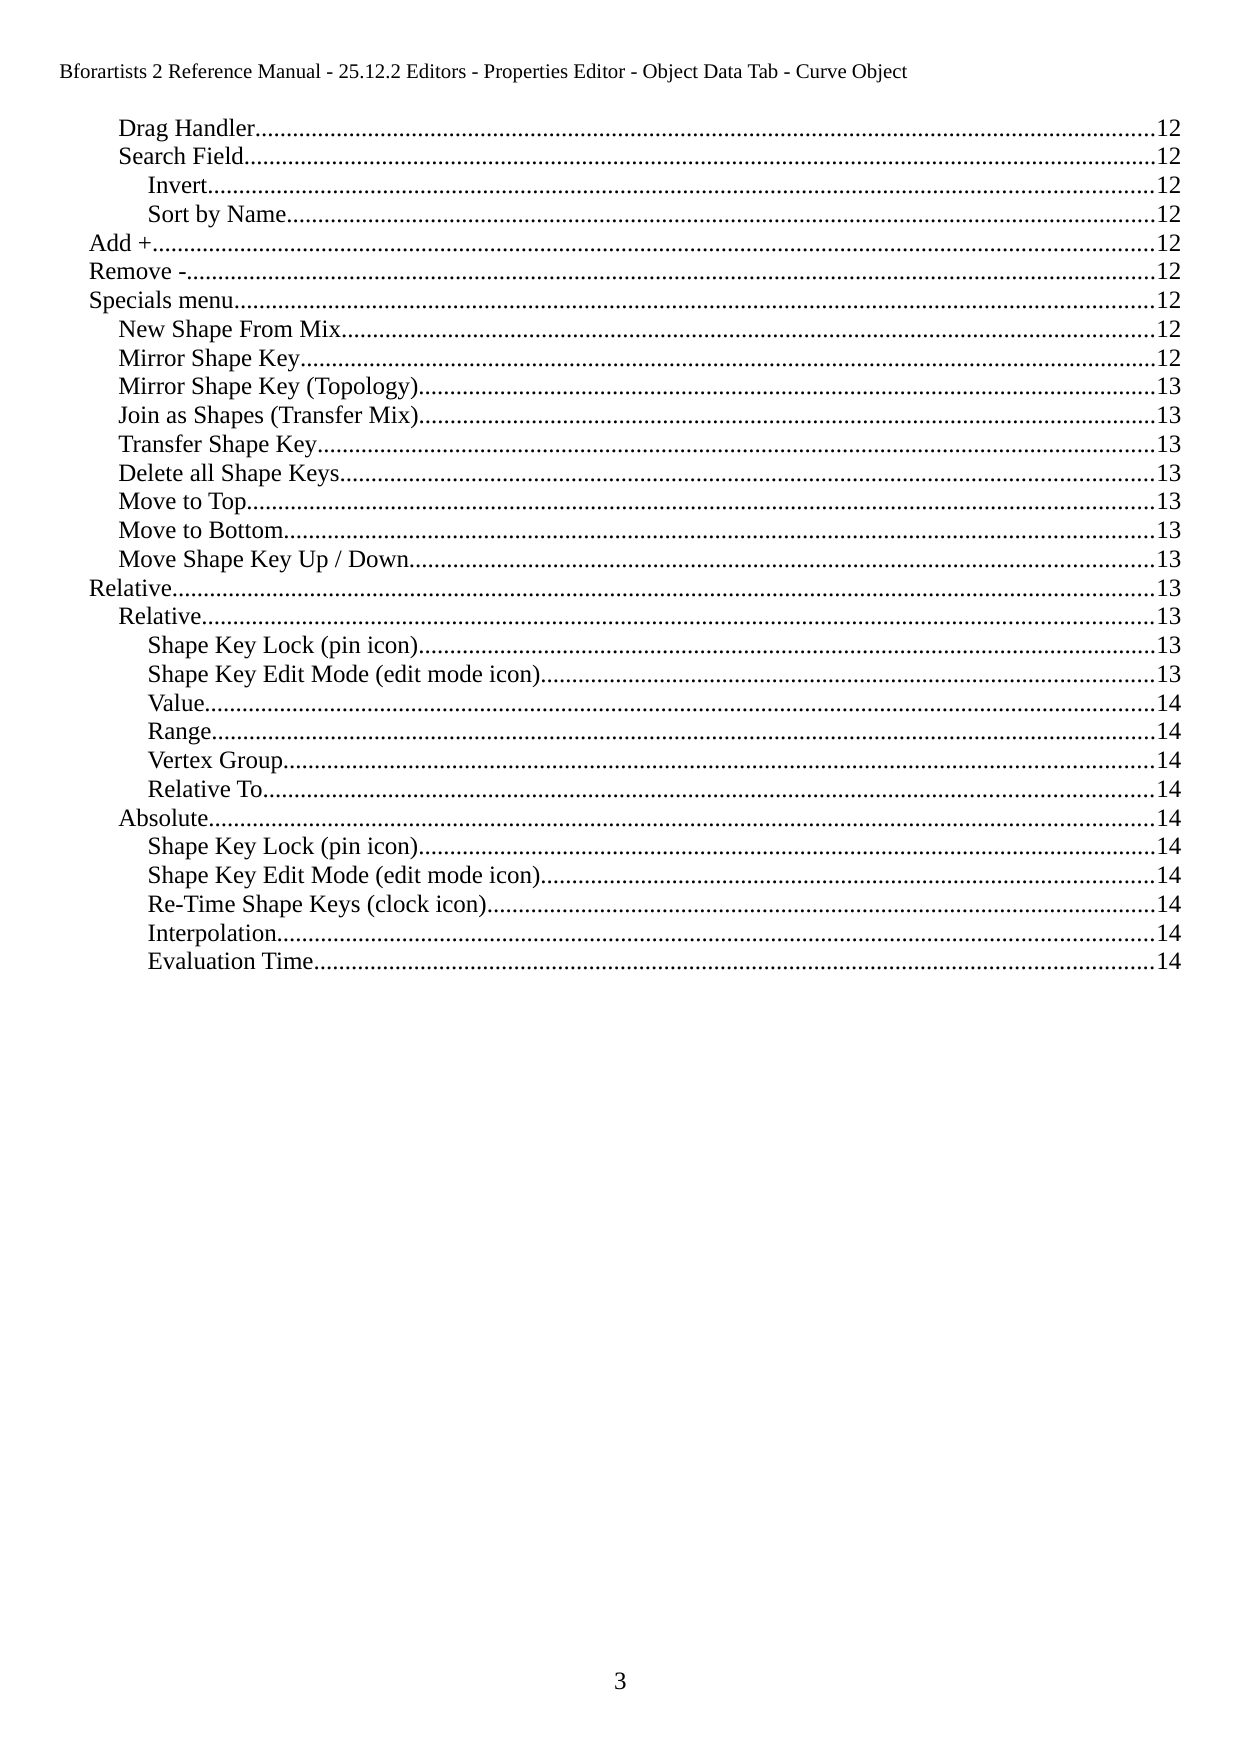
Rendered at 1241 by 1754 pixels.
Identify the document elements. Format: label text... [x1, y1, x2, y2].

text Join as Shapes (Transfer Mix) 13 [118, 400, 1181, 429]
text Transfer Shape Key 13 [118, 429, 1181, 458]
text Shape Key Lock (pin icon) 14 [147, 831, 1181, 860]
text Move Shape Key Up / Down 13 [118, 544, 1181, 573]
text Sort by Name 12 [147, 199, 1181, 228]
text Move to Bottom 13 [118, 515, 1181, 544]
text Remove - 12 [88, 256, 1181, 285]
text Relative 13 [118, 601, 1181, 630]
text Shape Key Lock (pin icon) 13 [147, 630, 1181, 659]
text Move to Top 13 [118, 486, 1181, 515]
text Relative 13 [88, 573, 1181, 601]
text Shape Key Edit Mode (edit mode icon) 13 [147, 659, 1181, 688]
text Drag Handler 12 [118, 113, 1181, 141]
text Delete all Shape Keys 13 [118, 458, 1181, 486]
text Evaluation Time 14 [147, 946, 1181, 975]
text Mirror Shape Key (Topology) 13 [118, 371, 1181, 400]
text Range 14 [147, 716, 1181, 745]
text Interpolation 14 [147, 918, 1181, 946]
text Specials menu 12 [88, 285, 1181, 314]
text Invert 12 [147, 170, 1181, 199]
text New Shape From Mix 12 [118, 314, 1181, 343]
text Value 14 [147, 688, 1181, 716]
text Shape Key Edit Mode (edit mode icon) 14 [147, 860, 1181, 889]
text Relative To 14 [147, 774, 1181, 803]
text Re-Time Shape Keys (clock icon) 14 [147, 889, 1181, 918]
text Absolute 14 [118, 803, 1181, 831]
text Search Field 12 [118, 141, 1181, 170]
text Mirror Shape Key 12 [118, 343, 1181, 371]
text Vertex Group 14 [147, 745, 1181, 774]
text Add + 12 [88, 228, 1181, 256]
